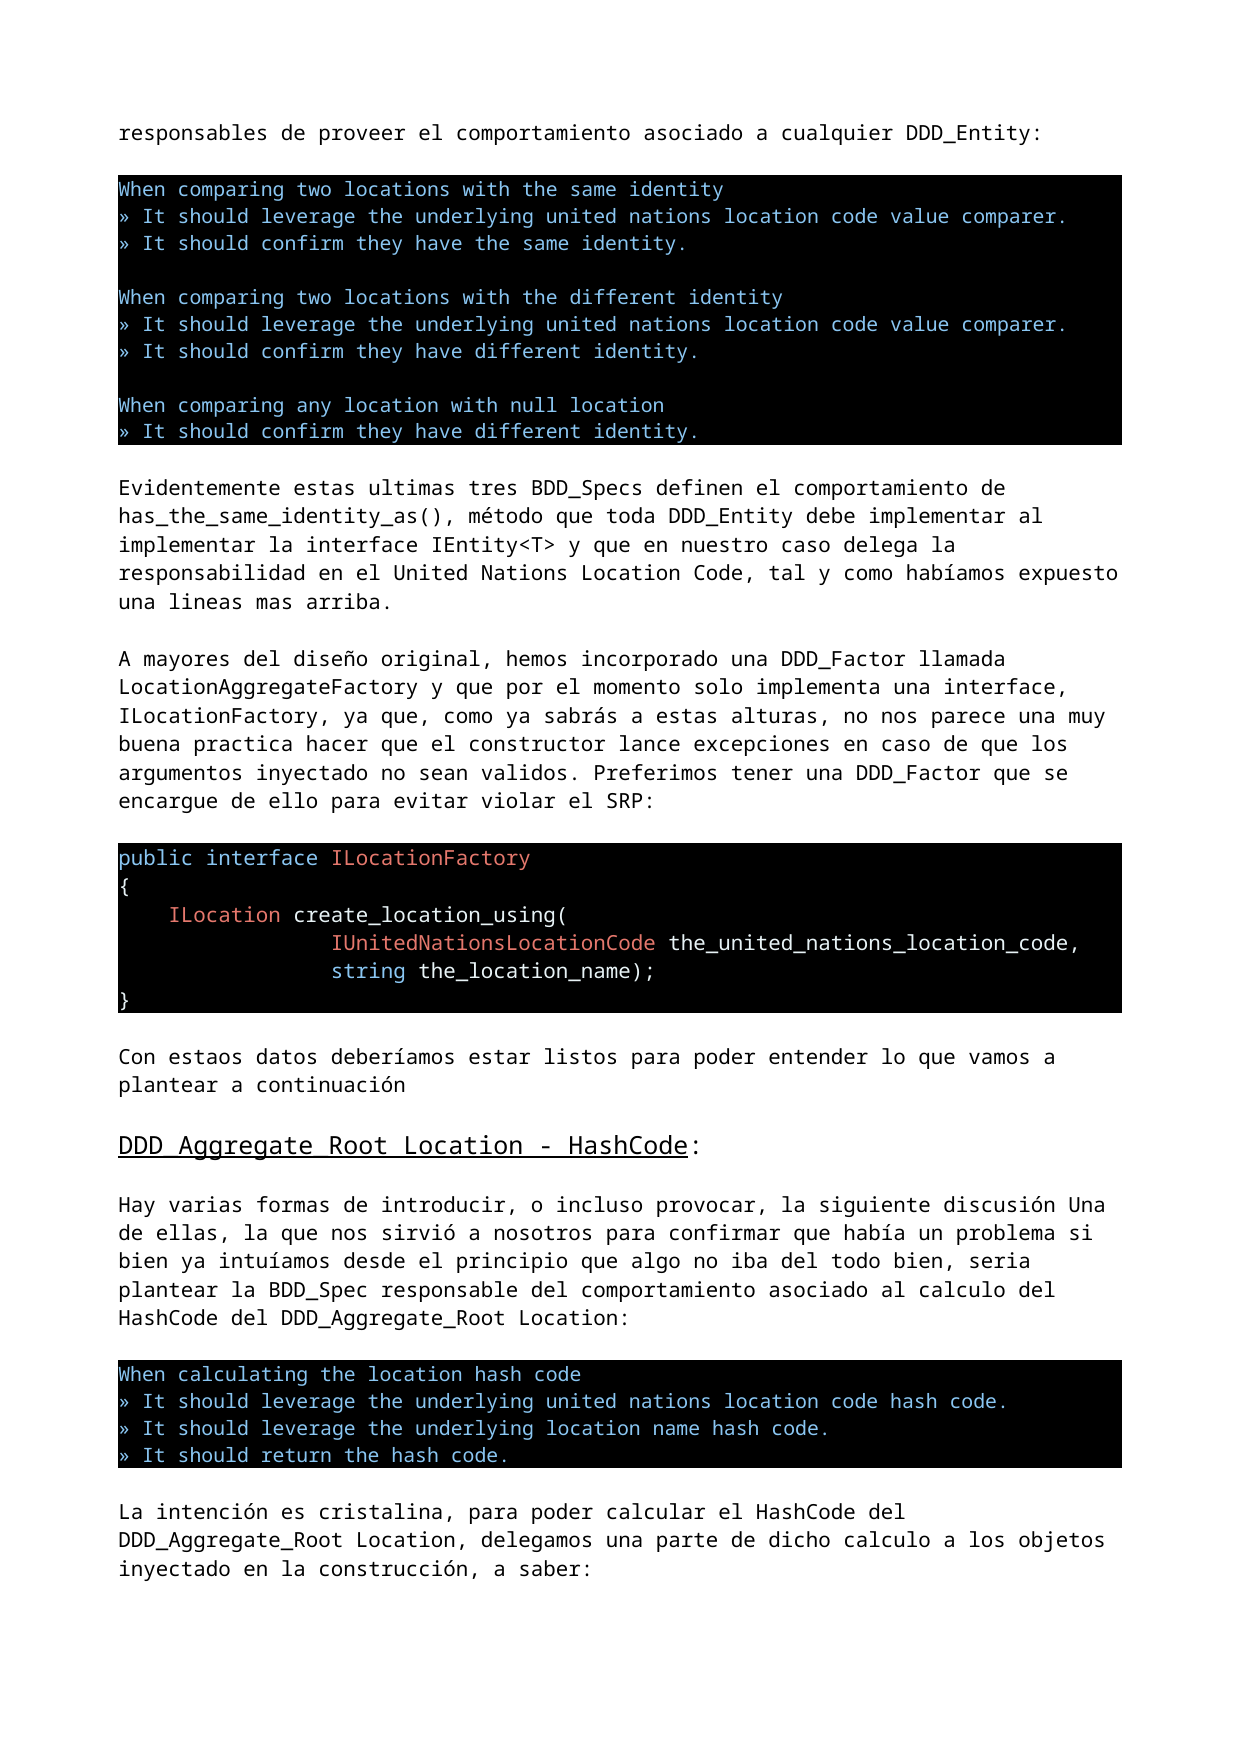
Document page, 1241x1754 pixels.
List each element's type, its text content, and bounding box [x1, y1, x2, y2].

text » It should confirm they have different identity. [118, 337, 1122, 364]
text When comparing two locations with the different identity [118, 283, 1122, 310]
text DDD_Aggregate_Root Location - HashCode: [118, 1127, 1122, 1161]
text A mayores del diseño original, hemos incorporado una DDD_Factor llamada LocationAggregateFactory y que por el momento solo implementa una interface, ILocationFactory, ya que, como ya sabrás a estas alturas, no nos parece una muy buena practica hacer que el constructor lance excepciones en caso de que los argumentos inyectado no sean validos. Preferimos tener una DDD_Factor que se encargue de ello para evitar violar el SRP: [118, 644, 1122, 814]
text IUnitedNationsLocationCode the_united_nations_location_code, [118, 928, 1122, 957]
text » It should leverage the underlying united nations location code value comparer. [118, 310, 1122, 337]
text » It should confirm they have the same identity. [118, 229, 1122, 256]
text » It should leverage the underlying united nations location code hash code. [118, 1387, 1122, 1414]
text » It should leverage the underlying united nations location code value comparer. [118, 202, 1122, 229]
text } [118, 985, 1122, 1013]
text When comparing any location with null location [118, 391, 1122, 418]
text When calculating the location hash code [118, 1360, 1122, 1387]
text { [118, 871, 1122, 900]
text When comparing two locations with the same identity [118, 175, 1122, 202]
text string the_location_name); [118, 957, 1122, 985]
text » It should confirm they have different identity. [118, 418, 1122, 445]
text Con estaos datos deberíamos estar listos para poder entender lo que vamos a plantear a continuación [118, 1042, 1122, 1099]
text La intención es cristalina, para poder calcular el HashCode del DDD_Aggregate_Root Location, delegamos una parte de dicho calculo a los objetos inyectado en la construcción, a saber: [118, 1497, 1122, 1582]
text ILocation create_location_using( [118, 900, 1122, 928]
text public interface ILocationFactory [118, 843, 1122, 871]
text Evidentemente estas ultimas tres BDD_Specs definen el comportamiento de has_the_same_identity_as(), método que toda DDD_Entity debe implementar al implementar la interface IEntity<T> y que en nuestro caso delega la responsabilidad en el United Nations Location Code, tal y como habíamos expuesto una lineas mas arriba. [118, 473, 1122, 615]
text Hay varias formas de introducir, o incluso provocar, la siguiente discusión Una de ellas, la que nos sirvió a nosotros para confirmar que había un problema si bien ya intuíamos desde el principio que algo no iba del todo bien, seria plantear la BDD_Spec responsable del comportamiento asociado al calculo del HashCode del DDD_Aggregate_Root Location: [118, 1190, 1122, 1332]
text » It should leverage the underlying location name hash code. [118, 1414, 1122, 1441]
text » It should return the hash code. [118, 1441, 1122, 1468]
text responsables de proveer el comportamiento asociado a cualquier DDD_Entity: [118, 118, 1122, 147]
